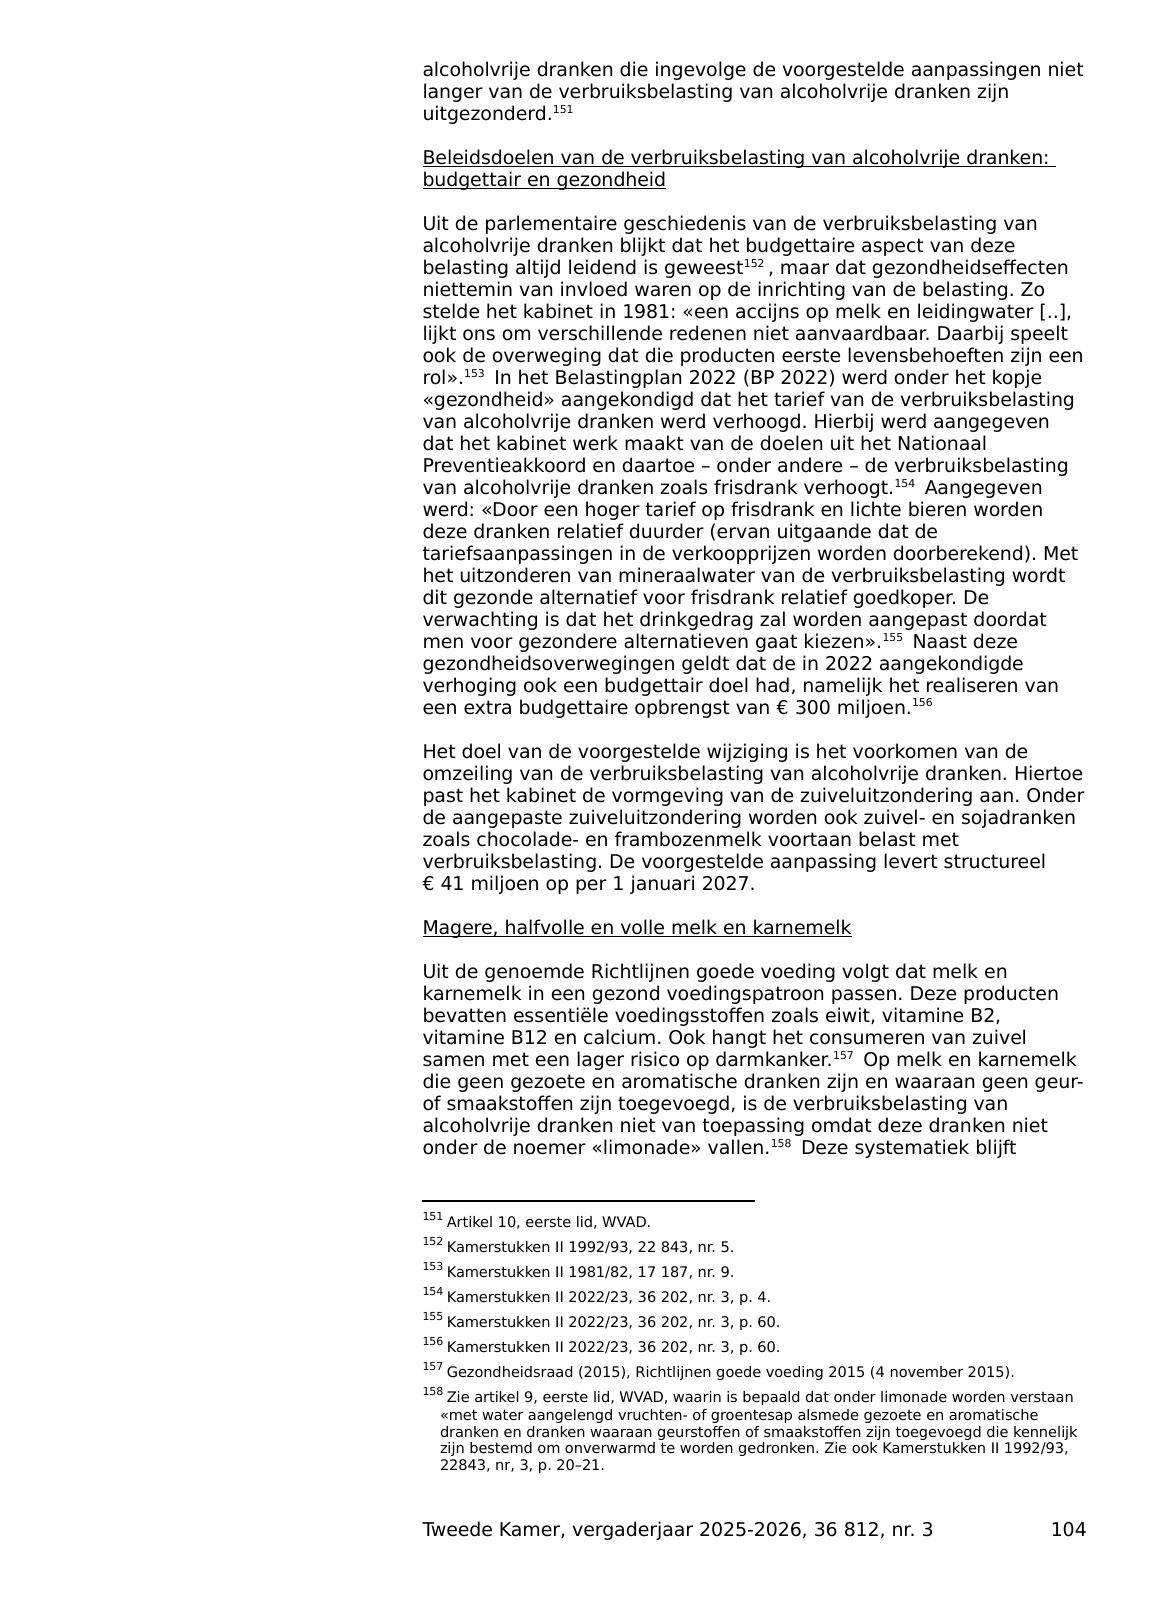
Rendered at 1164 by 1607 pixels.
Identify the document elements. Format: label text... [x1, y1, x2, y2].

text Kamerstukken II 1981/82, 17 187, nr. 9. [422, 1260, 1087, 1282]
text Uit de genoemde Richtlijnen goede voeding volgt dat melk en karnemelk in een gezond voedingspatroon passen. Deze producten bevatten essentiële voedingsstoffen zoals eiwit, vitamine B2, vitamine B12 en calcium. Ook hangt het consumeren van zuivel samen met een lager risico op darmkanker. Op melk en karnemelk die geen gezoete en aromatische dranken zijn en waaraan geen geur- of smaakstoffen zijn toegevoegd, is de verbruiksbelasting van alcoholvrije dranken niet van toepassing omdat deze dranken niet onder de noemer «limonade» vallen. Deze systematiek blijft [422, 961, 1087, 1159]
text Artikel 10, eerste lid, WVAD. [422, 1210, 1087, 1232]
text Zie artikel 9, eerste lid, WVAD, waarin is bepaald dat onder limonade worden verstaan «met water aangelengd vruchten- of groentesap alsmede gezoete en aromatische dranken en dranken waaraan geurstoffen of smaakstoffen zijn toegevoegd die kennelijk zijn bestemd om onverwarmd te worden gedronken. Zie ook Kamerstukken II 1992/93, 22843, nr, 3, p. 20–21. [422, 1385, 1087, 1474]
text Kamerstukken II 1992/93, 22 843, nr. 5. [422, 1235, 1087, 1257]
text Kamerstukken II 2022/23, 36 202, nr. 3, p. 4. [422, 1285, 1087, 1307]
subtitle Magere, halfvolle en volle melk en karnemelk [422, 917, 1087, 939]
text Gezondheidsraad (2015), Richtlijnen goede voeding 2015 (4 november 2015). [422, 1360, 1087, 1382]
subtitle Beleidsdoelen van de verbruiksbelasting van alcoholvrije dranken: budgettair en gezondheid [422, 147, 1087, 191]
text alcoholvrije dranken die ingevolge de voorgestelde aanpassingen niet langer van de verbruiksbelasting van alcoholvrije dranken zijn uitgezonderd. [422, 59, 1087, 125]
text Kamerstukken II 2022/23, 36 202, nr. 3, p. 60. [422, 1310, 1087, 1332]
text Kamerstukken II 2022/23, 36 202, nr. 3, p. 60. [422, 1335, 1087, 1357]
text Het doel van de voorgestelde wijziging is het voorkomen van de omzeiling van de verbruiksbelasting van alcoholvrije dranken. Hiertoe past het kabinet de vormgeving van de zuiveluitzondering aan. Onder de aangepaste zuiveluitzondering worden ook zuivel- en sojadranken zoals chocolade- en frambozenmelk voortaan belast met verbruiksbelasting. De voorgestelde aanpassing levert structureel € 41 miljoen op per 1 januari 2027. [422, 741, 1087, 895]
text Uit de parlementaire geschiedenis van de verbruiksbelasting van alcoholvrije dranken blijkt dat het budgettaire aspect van deze belasting altijd leidend is geweest, maar dat gezondheidseffecten niettemin van invloed waren op de inrichting van de belasting. Zo stelde het kabinet in 1981: «een accijns op melk en leidingwater [..], lijkt ons om verschillende redenen niet aanvaardbaar. Daarbij speelt ook de overweging dat die producten eerste levensbehoeften zijn een rol». In het Belastingplan 2022 (BP 2022) werd onder het kopje «gezondheid» aangekondigd dat het tarief van de verbruiksbelasting van alcoholvrije dranken werd verhoogd. Hierbij werd aangegeven dat het kabinet werk maakt van de doelen uit het Nationaal Preventieakkoord en daartoe – onder andere – de verbruiksbelasting van alcoholvrije dranken zoals frisdrank verhoogt. Aangegeven werd: «Door een hoger tarief op frisdrank en lichte bieren worden deze dranken relatief duurder (ervan uitgaande dat de tariefsaanpassingen in de verkoopprijzen worden doorberekend). Met het uitzonderen van mineraalwater van de verbruiksbelasting wordt dit gezonde alternatief voor frisdrank relatief goedkoper. De verwachting is dat het drinkgedrag zal worden aangepast doordat men voor gezondere alternatieven gaat kiezen». Naast deze gezondheidsoverwegingen geldt dat de in 2022 aangekondigde verhoging ook een budgettair doel had, namelijk het realiseren van een extra budgettaire opbrengst van € 300 miljoen. [422, 213, 1087, 719]
